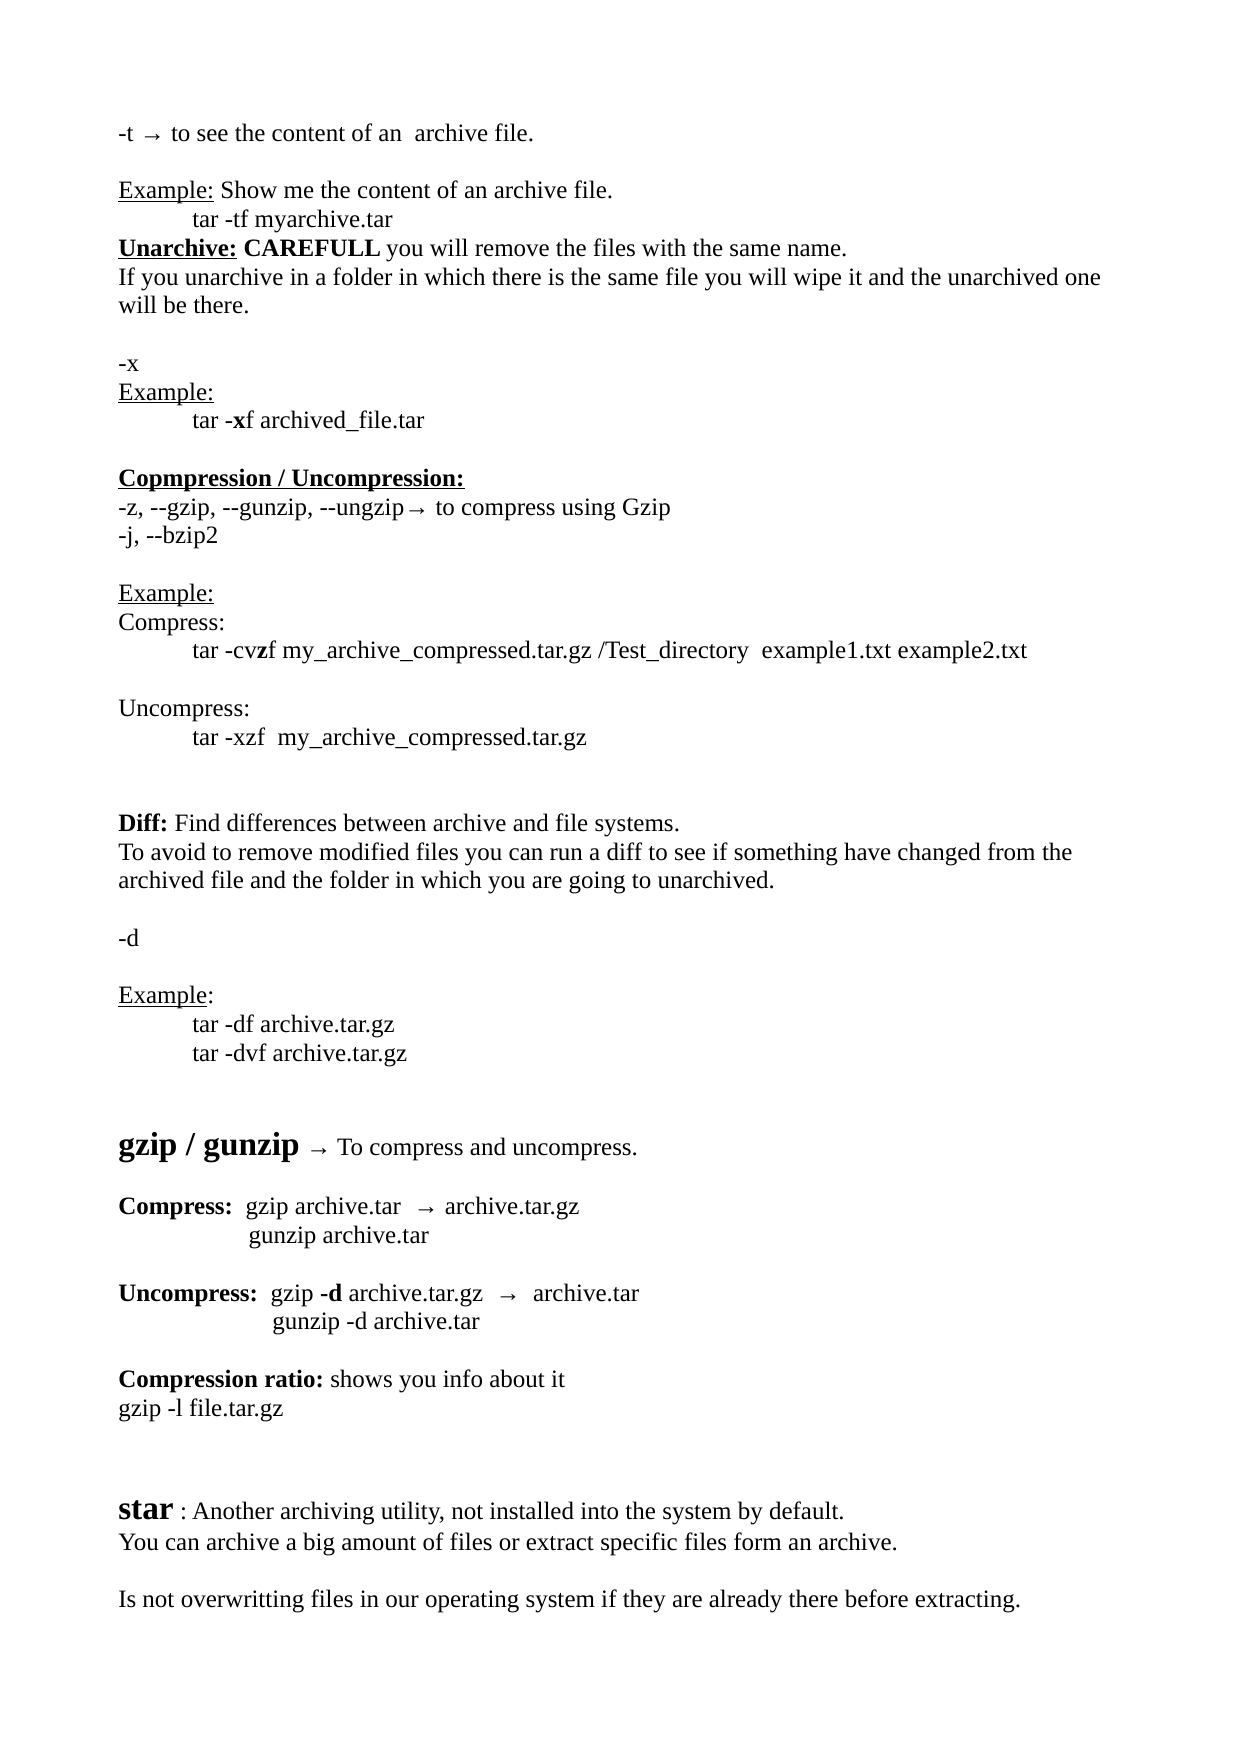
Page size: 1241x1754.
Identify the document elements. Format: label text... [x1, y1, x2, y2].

text Example: [118, 981, 1122, 1009]
text You can archive a big amount of files or extract specific files form an archive. [118, 1527, 1122, 1556]
text Compress: gzip archive.tar → archive.tar.gz [118, 1191, 1122, 1220]
text gunzip -d archive.tar [118, 1306, 1122, 1335]
text Compress: [118, 607, 1122, 636]
text star : Another archiving utility, not installed into the system by default. [118, 1488, 1122, 1527]
text tar -df archive.tar.gz [118, 1009, 1122, 1038]
text tar -tf myarchive.tar [118, 204, 1122, 233]
text Is not overwritting files in our operating system if they are already there before extracting. [118, 1584, 1122, 1613]
text Uncompress: [118, 693, 1122, 722]
text Copmpression / Uncompression: [118, 463, 1122, 492]
text Compression ratio: shows you info about it [118, 1364, 1122, 1393]
text -d [118, 923, 1122, 952]
text -z, --gzip, --gunzip, --ungzip→ to compress using Gzip [118, 492, 1122, 521]
text -x [118, 348, 1122, 377]
text gunzip archive.tar [118, 1220, 1122, 1249]
text gzip / gunzip → To compress and uncompress. [118, 1124, 1122, 1163]
text If you unarchive in a folder in which there is the same file you will wipe it and the unarchived one will be there. [118, 262, 1122, 319]
text Example: [118, 578, 1122, 607]
text tar -cvzf my_archive_compressed.tar.gz /Test_directory example1.txt example2.txt [118, 636, 1122, 664]
text Uncompress: gzip -d archive.tar.gz → archive.tar [118, 1278, 1122, 1306]
text Example: Show me the content of an archive file. [118, 176, 1122, 204]
text To avoid to remove modified files you can run a diff to see if something have changed from the archived file and the folder in which you are going to unarchived. [118, 837, 1122, 894]
text tar -xf archived_file.tar [118, 406, 1122, 434]
text -j, --bzip2 [118, 521, 1122, 549]
text Diff: Find differences between archive and file systems. [118, 808, 1122, 837]
text -t → to see the content of an archive file. [118, 118, 1122, 147]
text gzip -l file.tar.gz [118, 1393, 1122, 1421]
text tar -dvf archive.tar.gz [118, 1038, 1122, 1067]
text Unarchive: CAREFULL you will remove the files with the same name. [118, 233, 1122, 262]
text Example: [118, 377, 1122, 406]
text tar -xzf my_archive_compressed.tar.gz [118, 722, 1122, 751]
